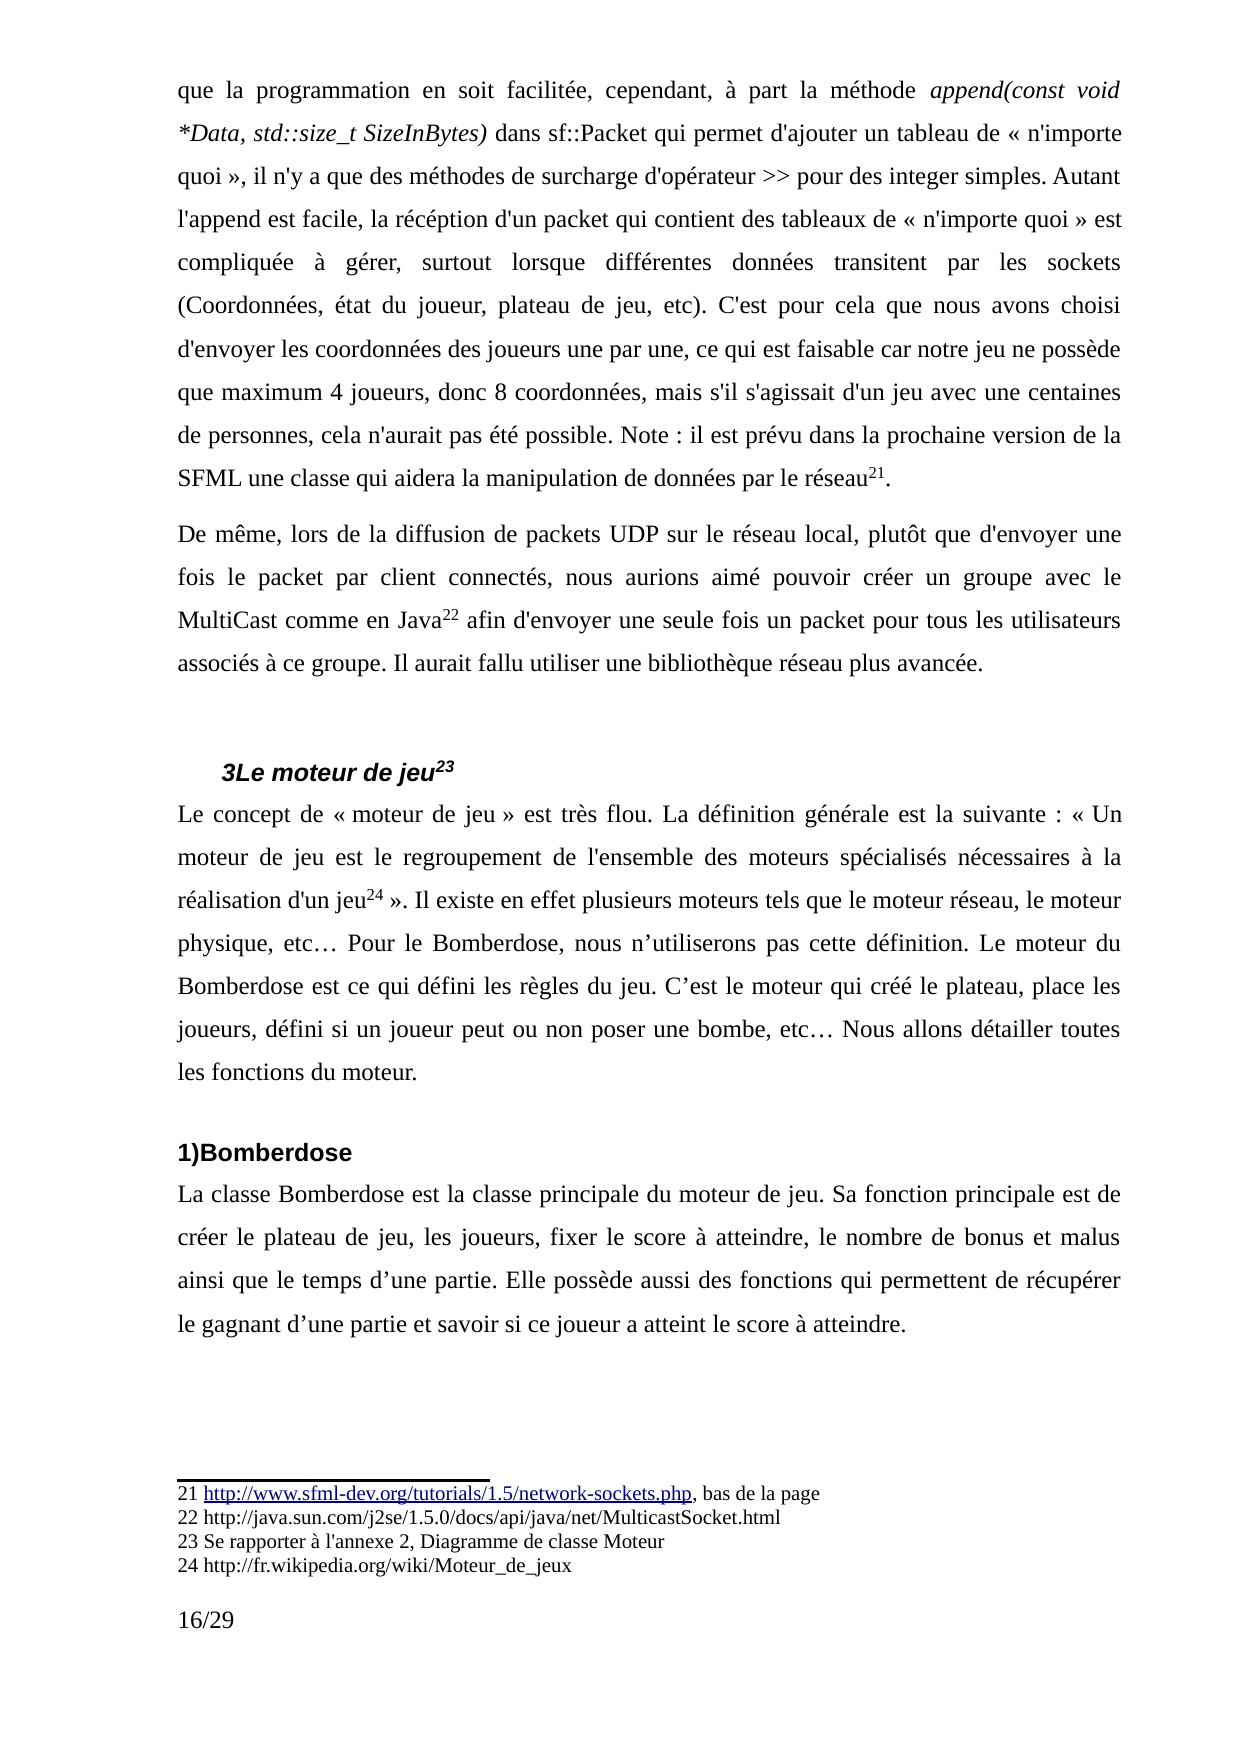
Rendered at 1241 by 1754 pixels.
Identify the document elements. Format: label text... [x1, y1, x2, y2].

text http://java.sun.com/j2se/1.5.0/docs/api/java/net/MulticastSocket.html [177, 1505, 1122, 1529]
text http://www.sfml-dev.org/tutorials/1.5/network-sockets.php, bas de la page [177, 1481, 1122, 1505]
subtitle Le moteur de jeu [177, 757, 1122, 786]
text La classe Bomberdose est la classe principale du moteur de jeu. Sa fonction principale est de créer le plateau de jeu, les joueurs, fixer le score à atteindre, le nombre de bonus et malus ainsi que le temps d’une partie. Elle possède aussi des fonctions qui permettent de récupérer le gagnant d’une partie et savoir si ce joueur a atteint le score à atteindre. [177, 1179, 1122, 1337]
text De même, lors de la diffusion de packets UDP sur le réseau local, plutôt que d'envoyer une fois le packet par client connectés, nous aurions aimé pouvoir créer un groupe avec le MultiCast comme en Java afin d'envoyer une seule fois un packet pour tous les utilisateurs associés à ce groupe. Il aurait fallu utiliser une bibliothèque réseau plus avancée. [177, 519, 1122, 677]
text Se rapporter à l'annexe 2, Diagramme de classe Moteur [177, 1529, 1122, 1553]
text http://fr.wikipedia.org/wiki/Moteur_de_jeux [177, 1553, 1122, 1577]
text que la programmation en soit facilitée, cependant, à part la méthode append(const void *Data, std::size_t SizeInBytes) dans sf::Packet qui permet d'ajouter un tableau de « n'importe quoi », il n'y a que des méthodes de surcharge d'opérateur >> pour des integer simples. Autant l'append est facile, la récéption d'un packet qui contient des tableaux de « n'importe quoi » est compliquée à gérer, surtout lorsque différentes données transitent par les sockets (Coordonnées, état du joueur, plateau de jeu, etc). C'est pour cela que nous avons choisi d'envoyer les coordonnées des joueurs une par une, ce qui est faisable car notre jeu ne possède que maximum 4 joueurs, donc 8 coordonnées, mais s'il s'agissait d'un jeu avec une centaines de personnes, cela n'aurait pas été possible. Note : il est prévu dans la prochaine version de la SFML une classe qui aidera la manipulation de données par le réseau. [177, 75, 1122, 492]
text Le concept de « moteur de jeu » est très flou. La définition générale est la suivante : « Un moteur de jeu est le regroupement de l'ensemble des moteurs spécialisés nécessaires à la réalisation d'un jeu ». Il existe en effet plusieurs moteurs tels que le moteur réseau, le moteur physique, etc… Pour le Bomberdose, nous n’utiliserons pas cette définition. Le moteur du Bomberdose est ce qui défini les règles du jeu. C’est le moteur qui créé le plateau, place les joueurs, défini si un joueur peut ou non poser une bombe, etc… Nous allons détailler toutes les fonctions du moteur. [177, 799, 1122, 1086]
subtitle Bomberdose [177, 1138, 1122, 1167]
